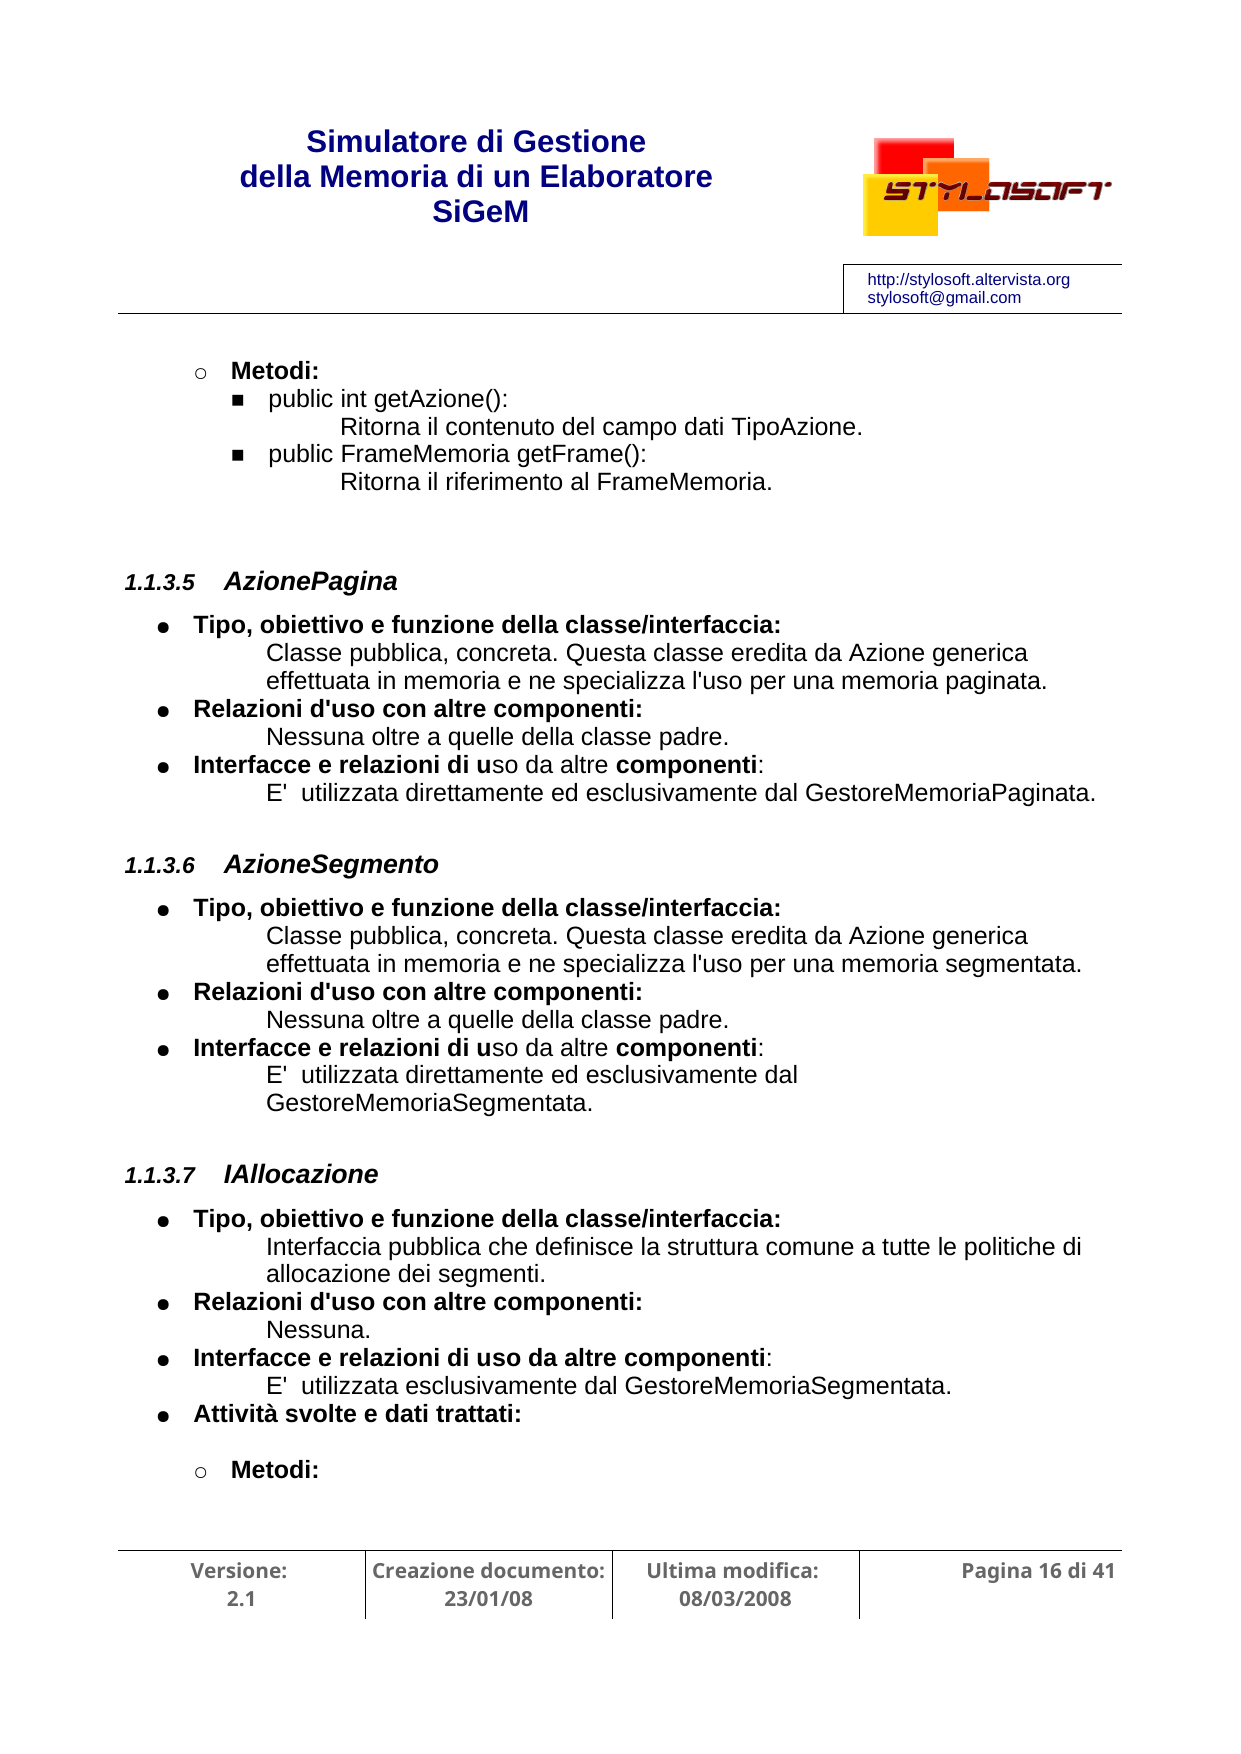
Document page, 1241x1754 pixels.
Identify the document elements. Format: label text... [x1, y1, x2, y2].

subtitle AzionePagina [118, 567, 1122, 596]
picture [848, 123, 1117, 247]
list Relazioni d'uso con altre componenti: Nessuna oltre a quelle della classe padre. [156, 695, 1122, 751]
subtitle AzioneSegmento [118, 849, 1122, 879]
list Metodi: [193, 1456, 1122, 1483]
list Relazioni d'uso con altre componenti: Nessuna oltre a quelle della classe padre. [156, 978, 1122, 1033]
list Tipo, obiettivo e funzione della classe/interfaccia: Interfaccia pubblica che definisce la struttura comune a tutte le politiche di allocazione dei segmenti. [156, 1204, 1122, 1288]
list Metodi: [193, 357, 1122, 384]
list public int getAzione(): Ritorna il contenuto del campo dati TipoAzione. [231, 384, 1122, 440]
subtitle IAllocazione [118, 1160, 1122, 1189]
list Interfacce e relazioni di uso da altre componenti: E' utilizzata direttamente ed esclusivamente dal GestoreMemoriaPaginata. [156, 751, 1122, 807]
list Interfacce e relazioni di uso da altre componenti: E' utilizzata direttamente ed esclusivamente dal GestoreMemoriaSegmentata. [156, 1033, 1122, 1117]
list Interfacce e relazioni di uso da altre componenti: E' utilizzata esclusivamente dal GestoreMemoriaSegmentata. [156, 1344, 1122, 1400]
list Tipo, obiettivo e funzione della classe/interfaccia: Classe pubblica, concreta. Questa classe eredita da Azione generica effettuata in memoria e ne specializza l'uso per una memoria paginata. [156, 611, 1122, 695]
list public FrameMemoria getFrame(): Ritorna il riferimento al FrameMemoria. [231, 440, 1122, 496]
list Relazioni d'uso con altre componenti: Nessuna. [156, 1288, 1122, 1344]
list Tipo, obiettivo e funzione della classe/interfaccia: Classe pubblica, concreta. Questa classe eredita da Azione generica effettuata in memoria e ne specializza l'uso per una memoria segmentata. [156, 894, 1122, 978]
list Attività svolte e dati trattati: [156, 1400, 1122, 1428]
